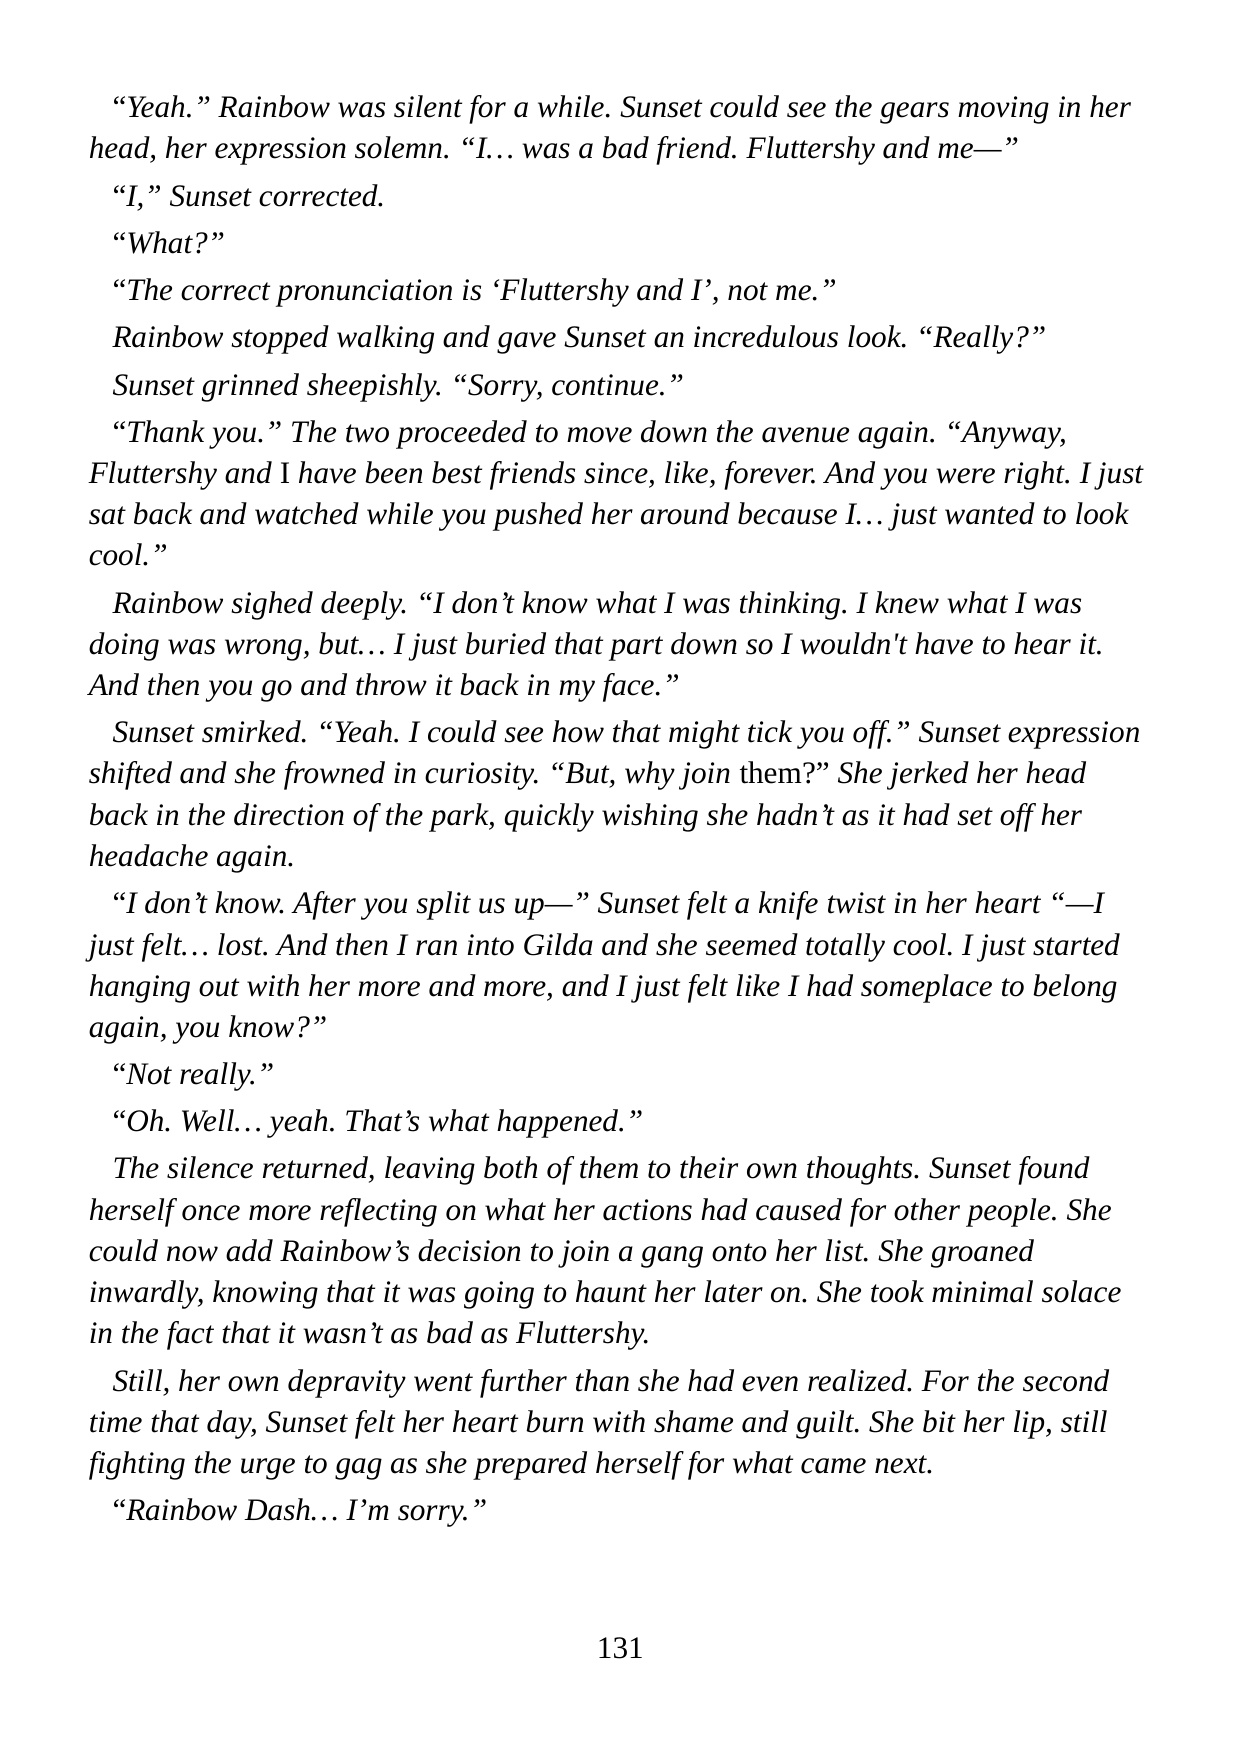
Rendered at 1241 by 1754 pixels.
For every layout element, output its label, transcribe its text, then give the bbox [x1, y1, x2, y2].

text “Oh. Well… yeah. That’s what happened.” [88, 1103, 1152, 1138]
text “I don’t know. After you split us up—” Sunset felt a knife twist in her heart “—I just felt… lost. And then I ran into Gilda and she seemed totally cool. I just started hanging out with her more and more, and I just felt like I had someplace to belong again, you know?” [88, 884, 1152, 1044]
text “The correct pronunciation is ‘Fluttershy and I’, not me.” [88, 271, 1152, 307]
text “Yeah.” Rainbow was silent for a while. Sunset could see the gears moving in her head, her expression solemn. “I… was a bad friend. Fluttershy and me—” [88, 88, 1152, 166]
text Sunset smirked. “Yeah. I could see how that might tick you off.” Sunset expression shifted and she frowned in curiosity. “But, why join them?” She jerked her head back in the direction of the park, quickly wishing she hadn’t as it had set off her headache again. [88, 713, 1152, 873]
text “I,” Sunset corrected. [88, 177, 1152, 213]
text Sunset grinned sheepishly. “Sorry, continue.” [88, 366, 1152, 402]
text “Rainbow Dash… I’m sorry.” [88, 1492, 1152, 1528]
text Rainbow sighed deeply. “I don’t know what I was thinking. I knew what I was doing was wrong, but… I just buried that part down so I wouldn't have to hear it. And then you go and throw it back in my face.” [88, 584, 1152, 702]
text “Not really.” [88, 1055, 1152, 1091]
text The silence returned, leaving both of them to their own thoughts. Sunset found herself once more reflecting on what her actions had caused for other people. She could now add Rainbow’s decision to join a gang onto her list. She groaned inwardly, knowing that it was going to haunt her later on. She took minimal solace in the fact that it wasn’t as bad as Fluttershy. [88, 1150, 1152, 1351]
text “What?” [88, 224, 1152, 260]
text Still, her own depravity went further than she had even realized. For the second time that day, Sunset felt her heart burn with shame and guilt. She bit her lip, still fighting the urge to gag as she prepared herself for what came next. [88, 1362, 1152, 1480]
text Rainbow stopped walking and gave Sunset an incredulous look. “Really?” [88, 318, 1152, 354]
text “Thank you.” The two proceeded to move down the avenue again. “Anyway, Fluttershy and I have been best friends since, like, forever. And you were right. I just sat back and watched while you pushed her around because I… just wanted to look cool.” [88, 413, 1152, 573]
